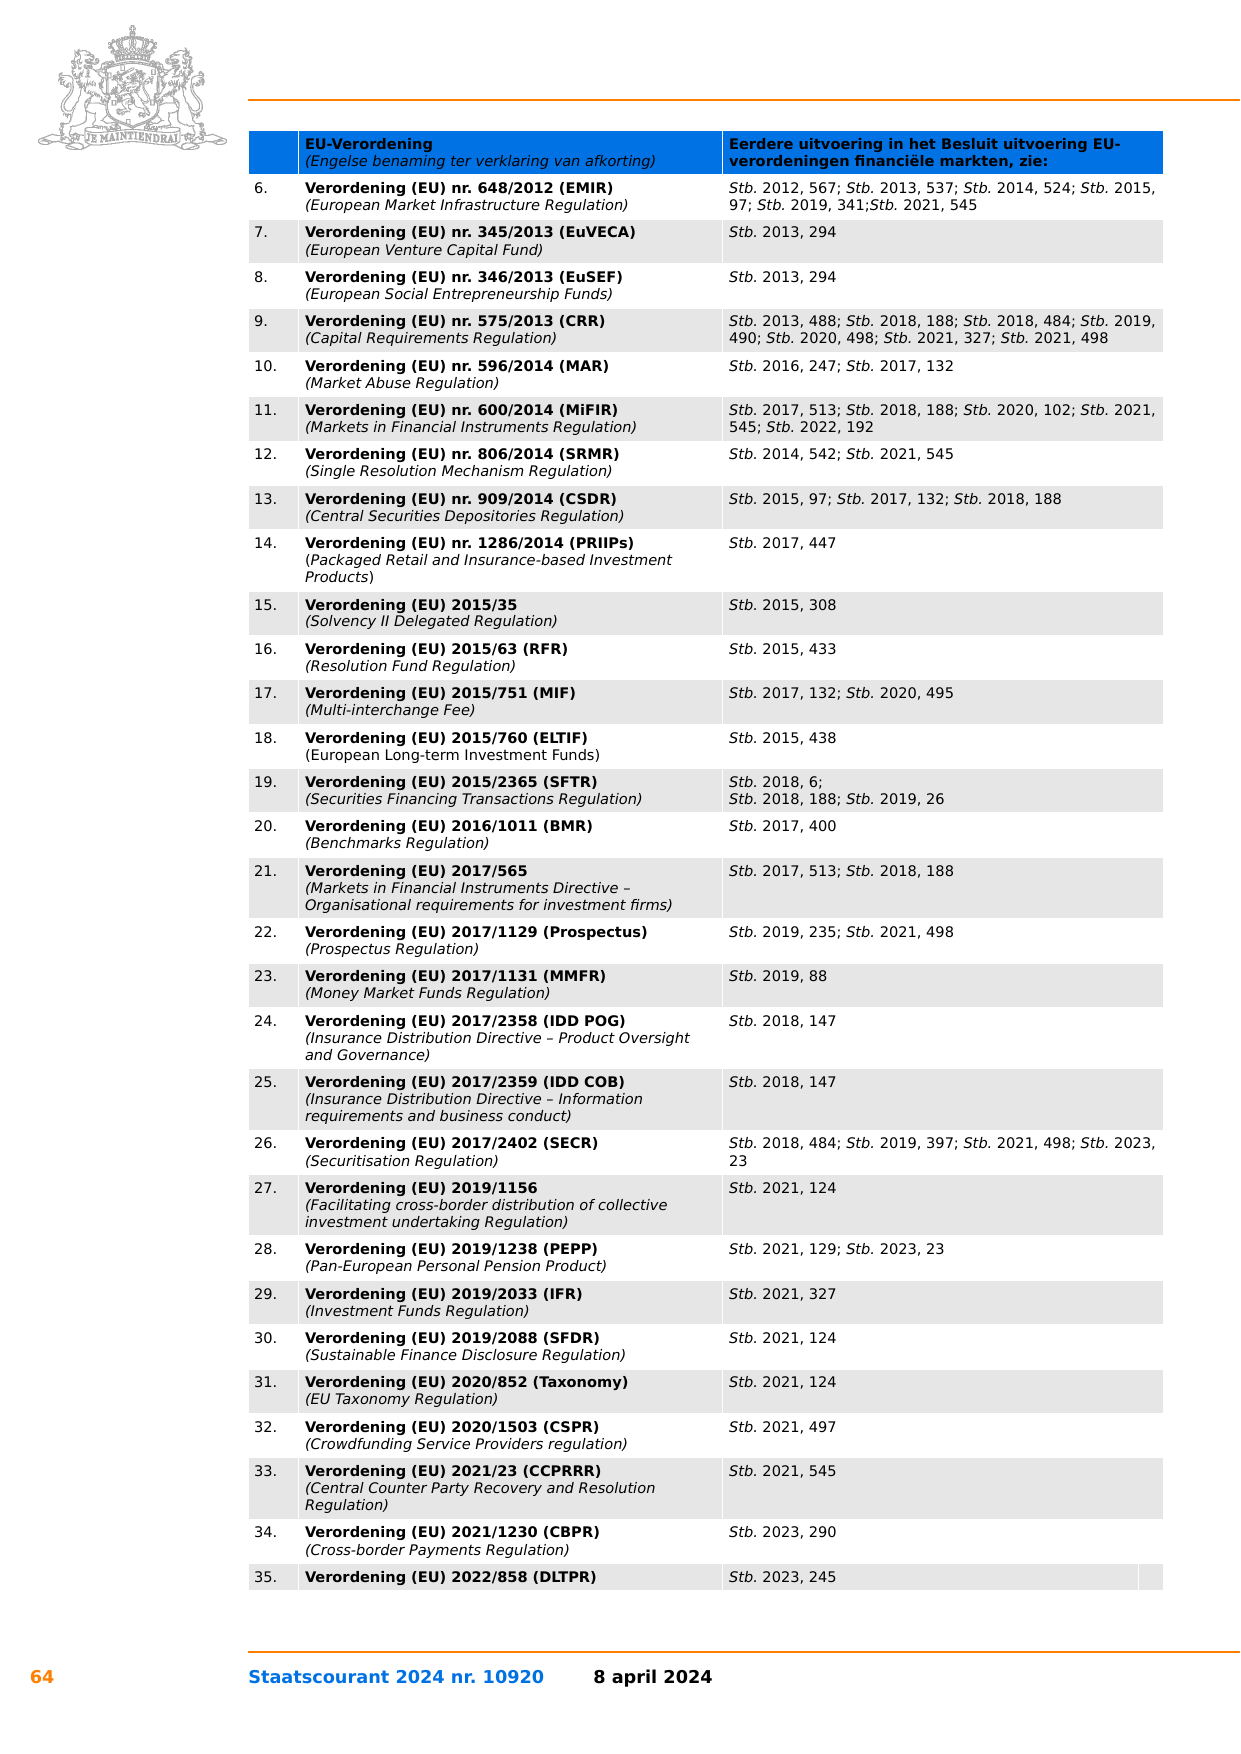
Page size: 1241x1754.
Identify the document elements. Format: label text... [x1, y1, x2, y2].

table_cell 10. [249, 353, 298, 396]
table_cell Verordening (EU) 2019/2088 (SFDR) (Sustainable Finance Disclosure Regulation) [299, 1325, 722, 1368]
table_cell Verordening (EU) 2019/1156 (Facilitating cross-border distribution of collective investment undertaking Regulation) [299, 1175, 722, 1235]
table_cell Stb. 2019, 88 [723, 964, 1163, 1007]
table_cell [1139, 1520, 1163, 1563]
table_cell 15. [249, 592, 298, 635]
picture [38, 25, 227, 150]
table_cell 18. [249, 725, 298, 768]
table_cell Stb. 2021, 124 [723, 1370, 1163, 1413]
table_cell 29. [249, 1281, 298, 1324]
table_cell Verordening (EU) nr. 596/2014 (MAR) (Market Abuse Regulation) [299, 353, 722, 396]
table_cell 28. [249, 1236, 298, 1280]
table_cell Stb. 2017, 447 [723, 530, 1163, 591]
table_cell 33. [249, 1458, 298, 1519]
table_cell Verordening (EU) 2021/1230 (CBPR) (Cross-border Payments Regulation) [299, 1520, 722, 1563]
table_cell 22. [249, 919, 298, 963]
table_cell 26. [249, 1131, 298, 1174]
table_cell Verordening (EU) 2017/2359 (IDD COB) (Insurance Distribution Directive – Information requirements and business conduct) [299, 1069, 722, 1130]
table_cell Verordening (EU) 2015/2365 (SFTR) (Securities Financing Transactions Regulation) [299, 769, 722, 812]
table_cell Stb. 2021, 129; Stb. 2023, 23 [723, 1236, 1163, 1280]
table_cell Verordening (EU) 2015/63 (RFR) (Resolution Fund Regulation) [299, 636, 722, 679]
table_cell Stb. 2016, 247; Stb. 2017, 132 [723, 353, 1163, 396]
table_cell Verordening (EU) 2016/1011 (BMR) (Benchmarks Regulation) [299, 814, 722, 857]
table_cell Verordening (EU) 2017/565 (Markets in Financial Instruments Directive – Organisational requirements for investment firms) [299, 858, 722, 918]
table_cell 31. [249, 1370, 298, 1413]
table_cell Stb. 2013, 488; Stb. 2018, 188; Stb. 2018, 484; Stb. 2019, 490; Stb. 2020, 498; Stb. 2021, 327; Stb. 2021, 498 [723, 309, 1163, 352]
table_cell Verordening (EU) 2019/1238 (PEPP) (Pan-European Personal Pension Product) [299, 1236, 722, 1280]
table_cell Verordening (EU) 2017/1129 (Prospectus) (Prospectus Regulation) [299, 919, 722, 963]
table_cell 27. [249, 1175, 298, 1235]
table_cell Stb. 2012, 567; Stb. 2013, 537; Stb. 2014, 524; Stb. 2015, 97; Stb. 2019, 341;Stb. 2021, 545 [723, 175, 1163, 219]
table_header Eerdere uitvoering in het Besluit uitvoering EU-verordeningen financiële markten, zie: [723, 131, 1163, 174]
table_cell Verordening (EU) nr. 909/2014 (CSDR) (Central Securities Depositories Regulation) [299, 486, 722, 529]
table_cell Stb. 2013, 294 [723, 264, 1163, 307]
table_cell 20. [249, 814, 298, 857]
table_cell Verordening (EU) 2015/751 (MIF) (Multi-interchange Fee) [299, 680, 722, 724]
table_cell Verordening (EU) nr. 345/2013 (EuVECA) (European Venture Capital Fund) [299, 220, 722, 263]
table_cell 9. [249, 309, 298, 352]
table_cell Verordening (EU) 2020/852 (Taxonomy) (EU Taxonomy Regulation) [299, 1370, 722, 1413]
table_cell 13. [249, 486, 298, 529]
table_cell Stb. 2023, 290 [723, 1520, 1138, 1563]
table_cell Verordening (EU) 2017/2402 (SECR) (Securitisation Regulation) [299, 1131, 722, 1174]
table_cell Stb. 2018, 6; Stb. 2018, 188; Stb. 2019, 26 [723, 769, 1163, 812]
table_cell 21. [249, 858, 298, 918]
table_header EU-Verordening (Engelse benaming ter verklaring van afkorting) [299, 131, 722, 174]
table_cell Stb. 2021, 545 [723, 1458, 1163, 1519]
table_cell Verordening (EU) nr. 648/2012 (EMIR) (European Market Infrastructure Regulation) [299, 175, 722, 219]
table_cell 7. [249, 220, 298, 263]
table_cell Stb. 2018, 147 [723, 1069, 1163, 1130]
table_cell Stb. 2019, 235; Stb. 2021, 498 [723, 919, 1163, 963]
table_cell Verordening (EU) 2020/1503 (CSPR) (Crowdfunding Service Providers regulation) [299, 1414, 722, 1457]
table_cell Verordening (EU) nr. 1286/2014 (PRIIPs) (Packaged Retail and Insurance-based Investment Products) [299, 530, 722, 591]
table_cell 23. [249, 964, 298, 1007]
table_cell Verordening (EU) 2017/2358 (IDD POG) (Insurance Distribution Directive – Product Oversight and Governance) [299, 1008, 722, 1068]
table_cell Stb. 2021, 124 [723, 1325, 1163, 1368]
table_cell Verordening (EU) 2017/1131 (MMFR) (Money Market Funds Regulation) [299, 964, 722, 1007]
table_cell Stb. 2021, 124 [723, 1175, 1163, 1235]
table_cell 12. [249, 442, 298, 485]
table_cell Stb. 2021, 497 [723, 1414, 1163, 1457]
table_cell 34. [249, 1520, 298, 1563]
table_cell Verordening (EU) 2015/35 (Solvency II Delegated Regulation) [299, 592, 722, 635]
table_cell 19. [249, 769, 298, 812]
table_cell 35. [249, 1564, 298, 1590]
table_cell Verordening (EU) 2015/760 (ELTIF) (European Long-term Investment Funds) [299, 725, 722, 768]
table_cell 25. [249, 1069, 298, 1130]
table_cell [1139, 1564, 1163, 1590]
table_cell Stb. 2018, 484; Stb. 2019, 397; Stb. 2021, 498; Stb. 2023, 23 [723, 1131, 1163, 1174]
table_cell Stb. 2015, 97; Stb. 2017, 132; Stb. 2018, 188 [723, 486, 1163, 529]
table_cell Verordening (EU) nr. 600/2014 (MiFIR) (Markets in Financial Instruments Regulation) [299, 397, 722, 441]
table_cell Verordening (EU) 2021/23 (CCPRRR) (Central Counter Party Recovery and Resolution Regulation) [299, 1458, 722, 1519]
table_cell Stb. 2017, 132; Stb. 2020, 495 [723, 680, 1163, 724]
table_cell Stb. 2017, 513; Stb. 2018, 188; Stb. 2020, 102; Stb. 2021, 545; Stb. 2022, 192 [723, 397, 1163, 441]
table_cell Stb. 2017, 513; Stb. 2018, 188 [723, 858, 1163, 918]
table_cell Verordening (EU) nr. 346/2013 (EuSEF) (European Social Entrepreneurship Funds) [299, 264, 722, 307]
table_cell Stb. 2015, 433 [723, 636, 1163, 679]
table_cell 24. [249, 1008, 298, 1068]
table_cell Verordening (EU) 2019/2033 (IFR) (Investment Funds Regulation) [299, 1281, 722, 1324]
table_cell 6. [249, 175, 298, 219]
table_cell Stb. 2014, 542; Stb. 2021, 545 [723, 442, 1163, 485]
table_cell 32. [249, 1414, 298, 1457]
table_cell Stb. 2021, 327 [723, 1281, 1163, 1324]
table_cell 8. [249, 264, 298, 307]
table_cell Stb. 2023, 245 [723, 1564, 1138, 1590]
table_cell Stb. 2018, 147 [723, 1008, 1163, 1068]
table_header [249, 131, 298, 174]
table_cell Stb. 2015, 308 [723, 592, 1163, 635]
table_cell 17. [249, 680, 298, 724]
table_cell Verordening (EU) nr. 575/2013 (CRR) (Capital Requirements Regulation) [299, 309, 722, 352]
table_cell Verordening (EU) 2022/858 (DLTPR) [299, 1564, 722, 1590]
table_cell Stb. 2017, 400 [723, 814, 1163, 857]
table_cell Stb. 2015, 438 [723, 725, 1163, 768]
table_cell 11. [249, 397, 298, 441]
table_cell 30. [249, 1325, 298, 1368]
table_cell 16. [249, 636, 298, 679]
table_cell Stb. 2013, 294 [723, 220, 1163, 263]
table_cell Verordening (EU) nr. 806/2014 (SRMR) (Single Resolution Mechanism Regulation) [299, 442, 722, 485]
table_cell 14. [249, 530, 298, 591]
